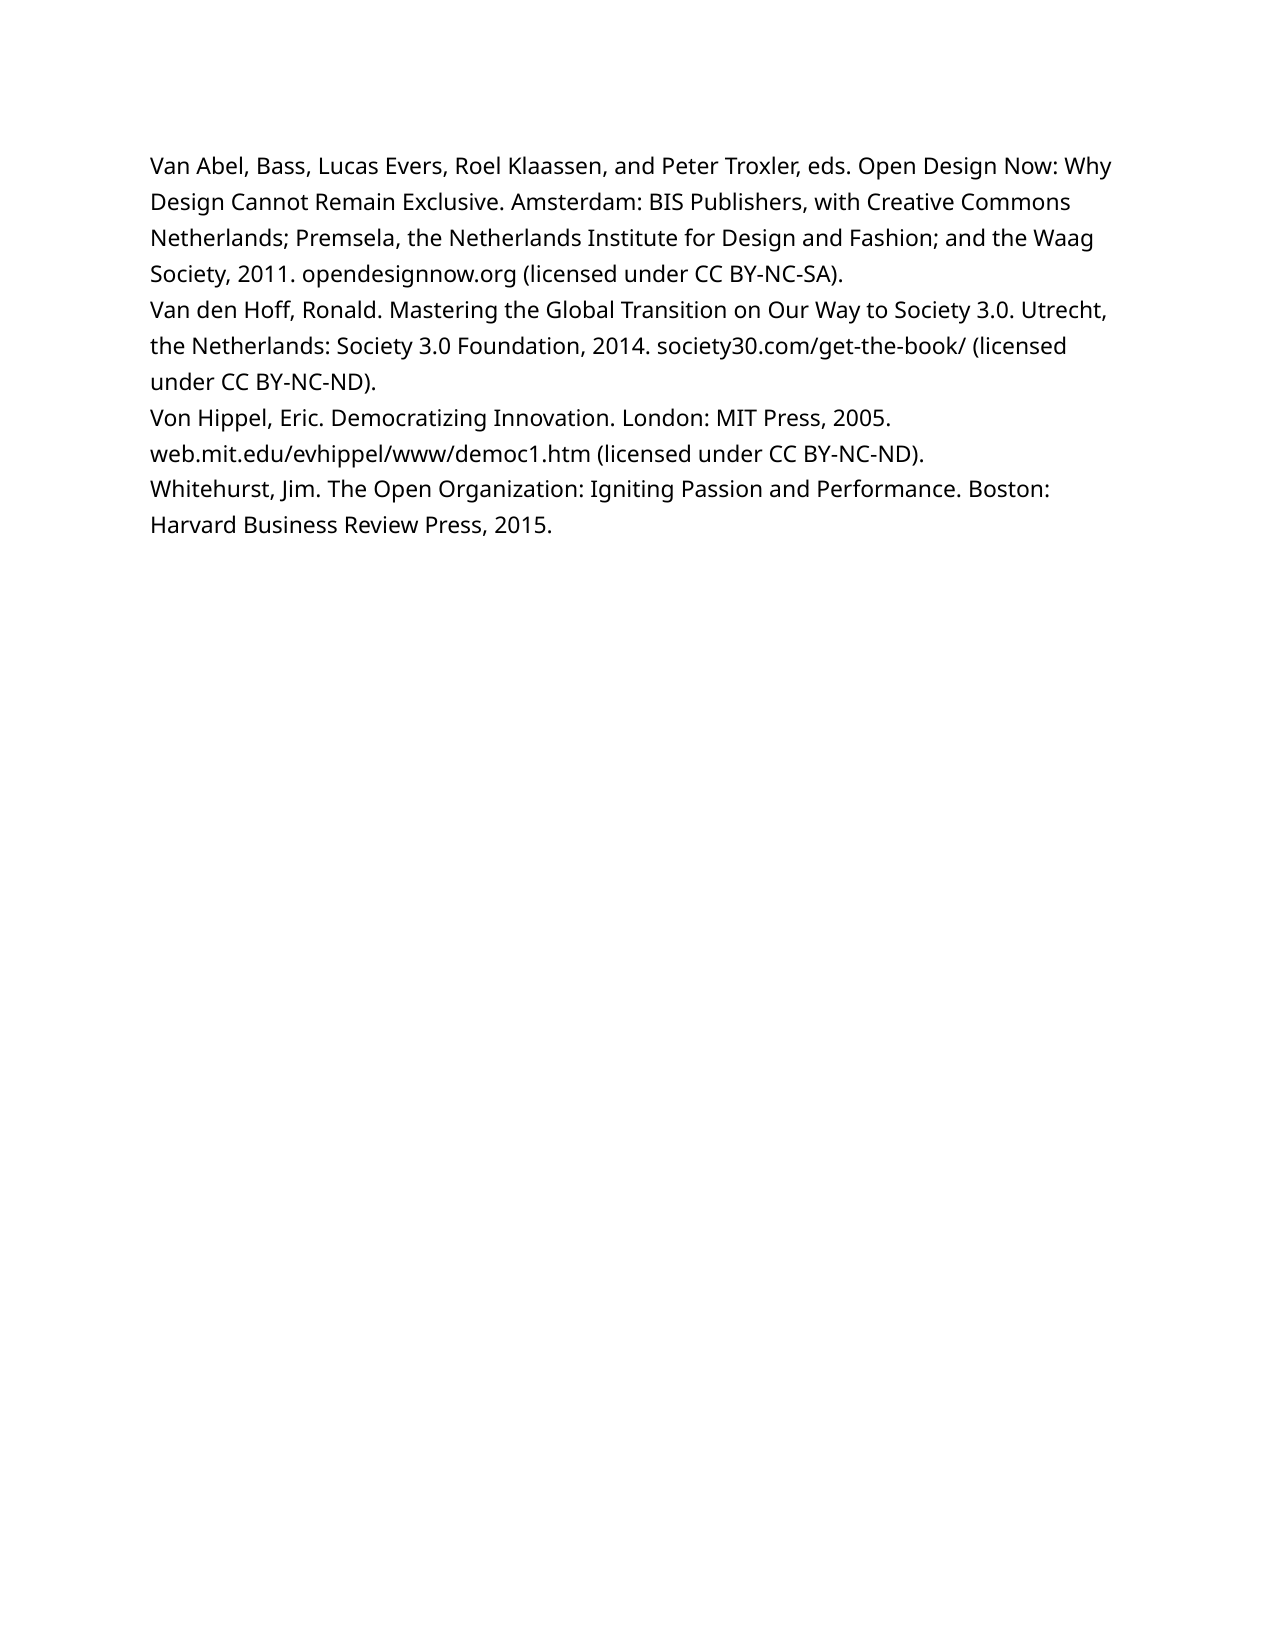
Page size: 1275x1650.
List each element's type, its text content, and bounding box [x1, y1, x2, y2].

text Von Hippel, Eric. Democratizing Innovation. London: MIT Press, 2005. web.mit.edu/evhippel/www/democ1.htm (licensed under CC BY-NC-ND). [150, 402, 1125, 469]
text Van Abel, Bass, Lucas Evers, Roel Klaassen, and Peter Troxler, eds. Open Design Now: Why Design Cannot Remain Exclusive. Amsterdam: BIS Publishers, with Creative Commons Netherlands; Premsela, the Netherlands Institute for Design and Fashion; and the Waag Society, 2011. opendesignnow.org (licensed under CC BY-NC-SA). [150, 150, 1125, 289]
text Whitehurst, Jim. The Open Organization: Igniting Passion and Performance. Boston: Harvard Business Review Press, 2015. [150, 473, 1125, 541]
text Van den Hoff, Ronald. Mastering the Global Transition on Our Way to Society 3.0. Utrecht, the Netherlands: Society 3.0 Foundation, 2014. society30.com/get-the-book/ (licensed under CC BY-NC-ND). [150, 294, 1125, 397]
